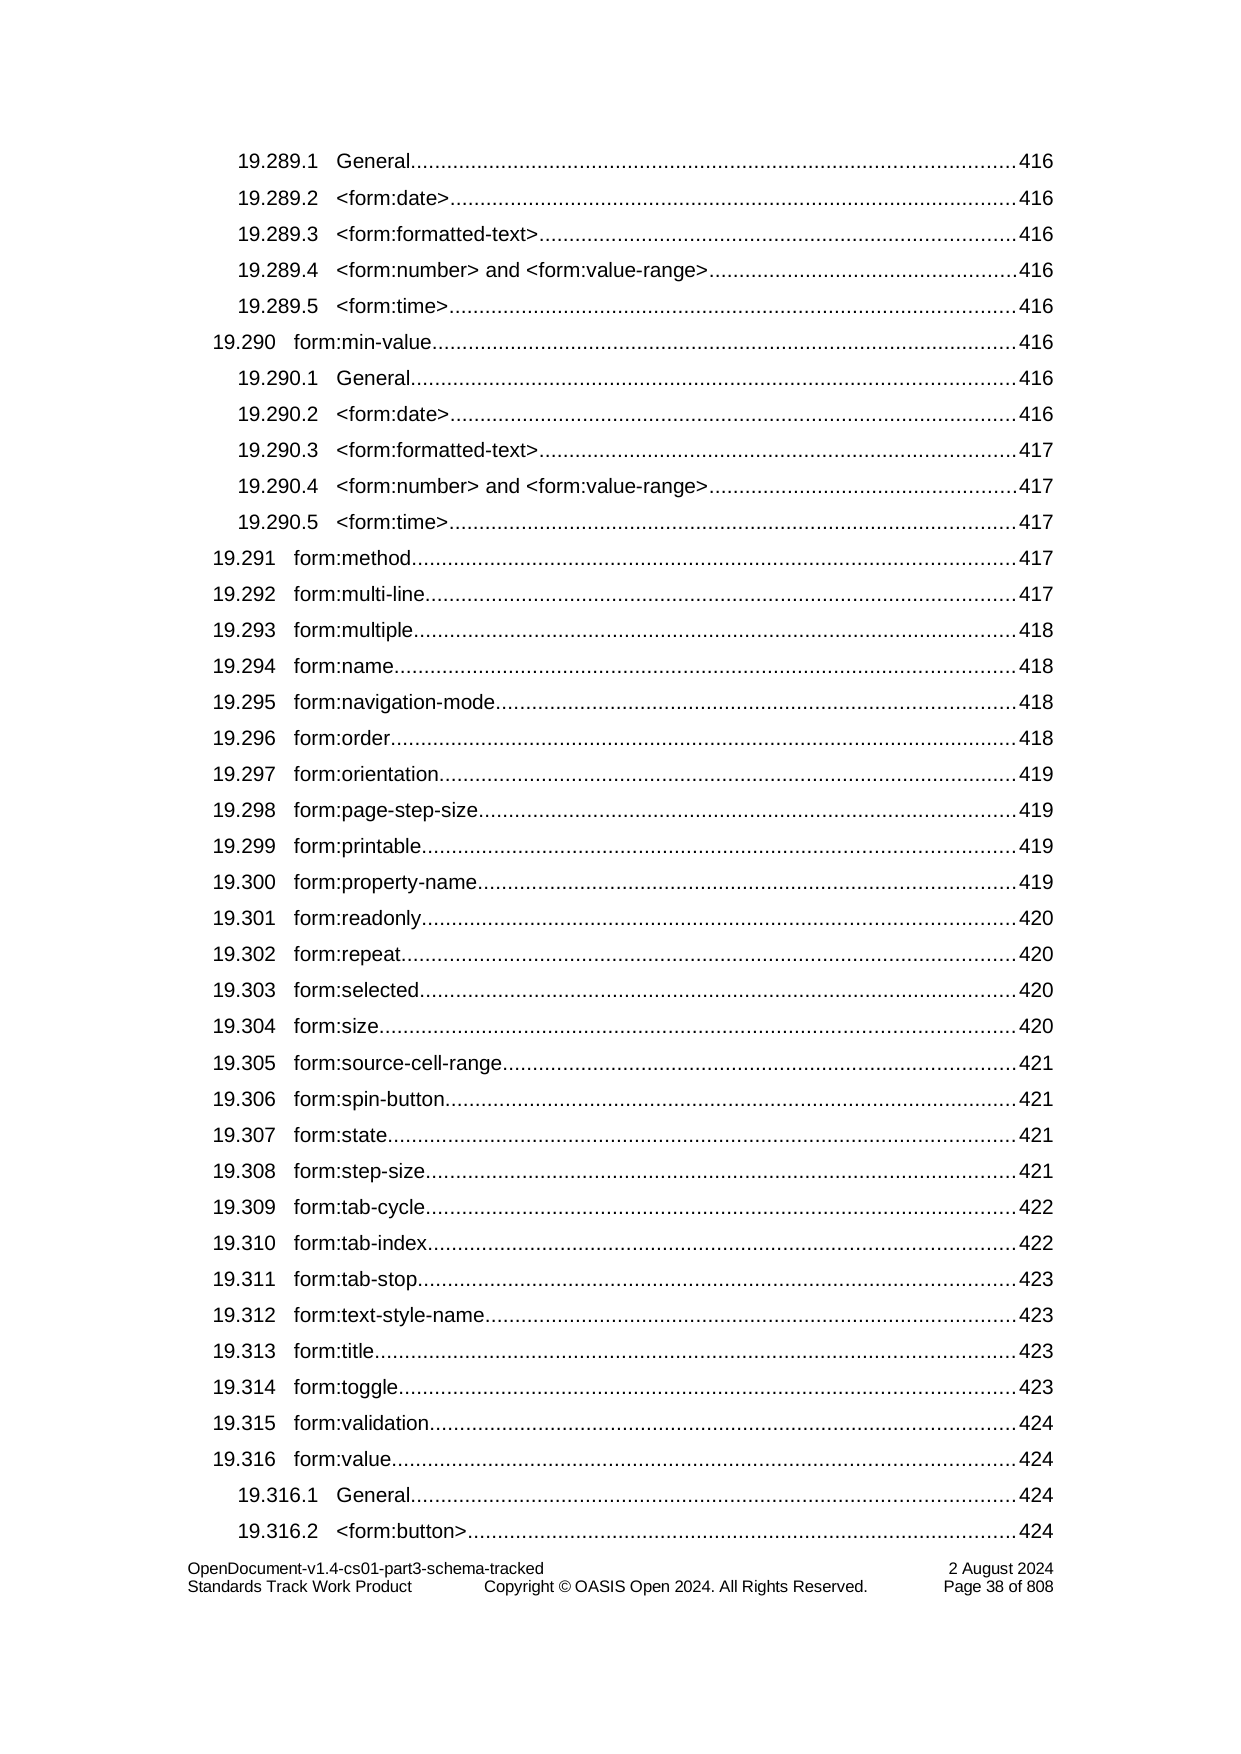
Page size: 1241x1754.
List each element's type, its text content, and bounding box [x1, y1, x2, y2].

text 19.309 form:tab-cycle 422 [212, 1195, 1053, 1219]
text 19.316 form:value 424 [212, 1447, 1053, 1471]
text 19.301 form:readonly 420 [212, 907, 1053, 930]
text 19.313 form:title 423 [212, 1339, 1053, 1363]
text 19.290.1 General 416 [237, 366, 1053, 390]
text 19.311 form:tab-stop 423 [212, 1267, 1053, 1291]
text 19.307 form:state 421 [212, 1123, 1053, 1147]
text 19.290 form:min-value 416 [212, 330, 1053, 354]
text 19.297 form:orientation 419 [212, 763, 1053, 786]
text 19.289.3 <form:formatted-text> 416 [237, 222, 1053, 246]
text 19.303 form:selected 420 [212, 979, 1053, 1002]
text 19.299 form:printable 419 [212, 835, 1053, 858]
text 19.290.3 <form:formatted-text> 417 [237, 438, 1053, 462]
text 19.292 form:multi-line 417 [212, 582, 1053, 606]
text 19.315 form:validation 424 [212, 1411, 1053, 1435]
text 19.298 form:page-step-size 419 [212, 799, 1053, 822]
text 19.300 form:property-name 419 [212, 871, 1053, 894]
text 19.312 form:text-style-name 423 [212, 1303, 1053, 1327]
text 19.302 form:repeat 420 [212, 943, 1053, 966]
text 19.290.2 <form:date> 416 [237, 402, 1053, 426]
text 19.306 form:spin-button 421 [212, 1087, 1053, 1111]
text 19.308 form:step-size 421 [212, 1159, 1053, 1183]
text 19.310 form:tab-index 422 [212, 1231, 1053, 1255]
text 19.289.1 General 416 [237, 150, 1053, 173]
text 19.314 form:toggle 423 [212, 1375, 1053, 1399]
text 19.291 form:method 417 [212, 546, 1053, 570]
text 19.305 form:source-cell-range 421 [212, 1051, 1053, 1074]
text 19.289.4 <form:number> and <form:value-range> 416 [237, 258, 1053, 282]
text 19.295 form:navigation-mode 418 [212, 691, 1053, 714]
text 19.289.2 <form:date> 416 [237, 186, 1053, 209]
text 19.316.2 <form:button> 424 [237, 1519, 1053, 1543]
text 19.293 form:multiple 418 [212, 618, 1053, 642]
text 19.304 form:size 420 [212, 1015, 1053, 1038]
text 19.289.5 <form:time> 416 [237, 294, 1053, 318]
text 19.290.4 <form:number> and <form:value-range> 417 [237, 474, 1053, 498]
text 19.290.5 <form:time> 417 [237, 510, 1053, 534]
text 19.296 form:order 418 [212, 727, 1053, 750]
text 19.316.1 General 424 [237, 1483, 1053, 1507]
text 19.294 form:name 418 [212, 654, 1053, 678]
